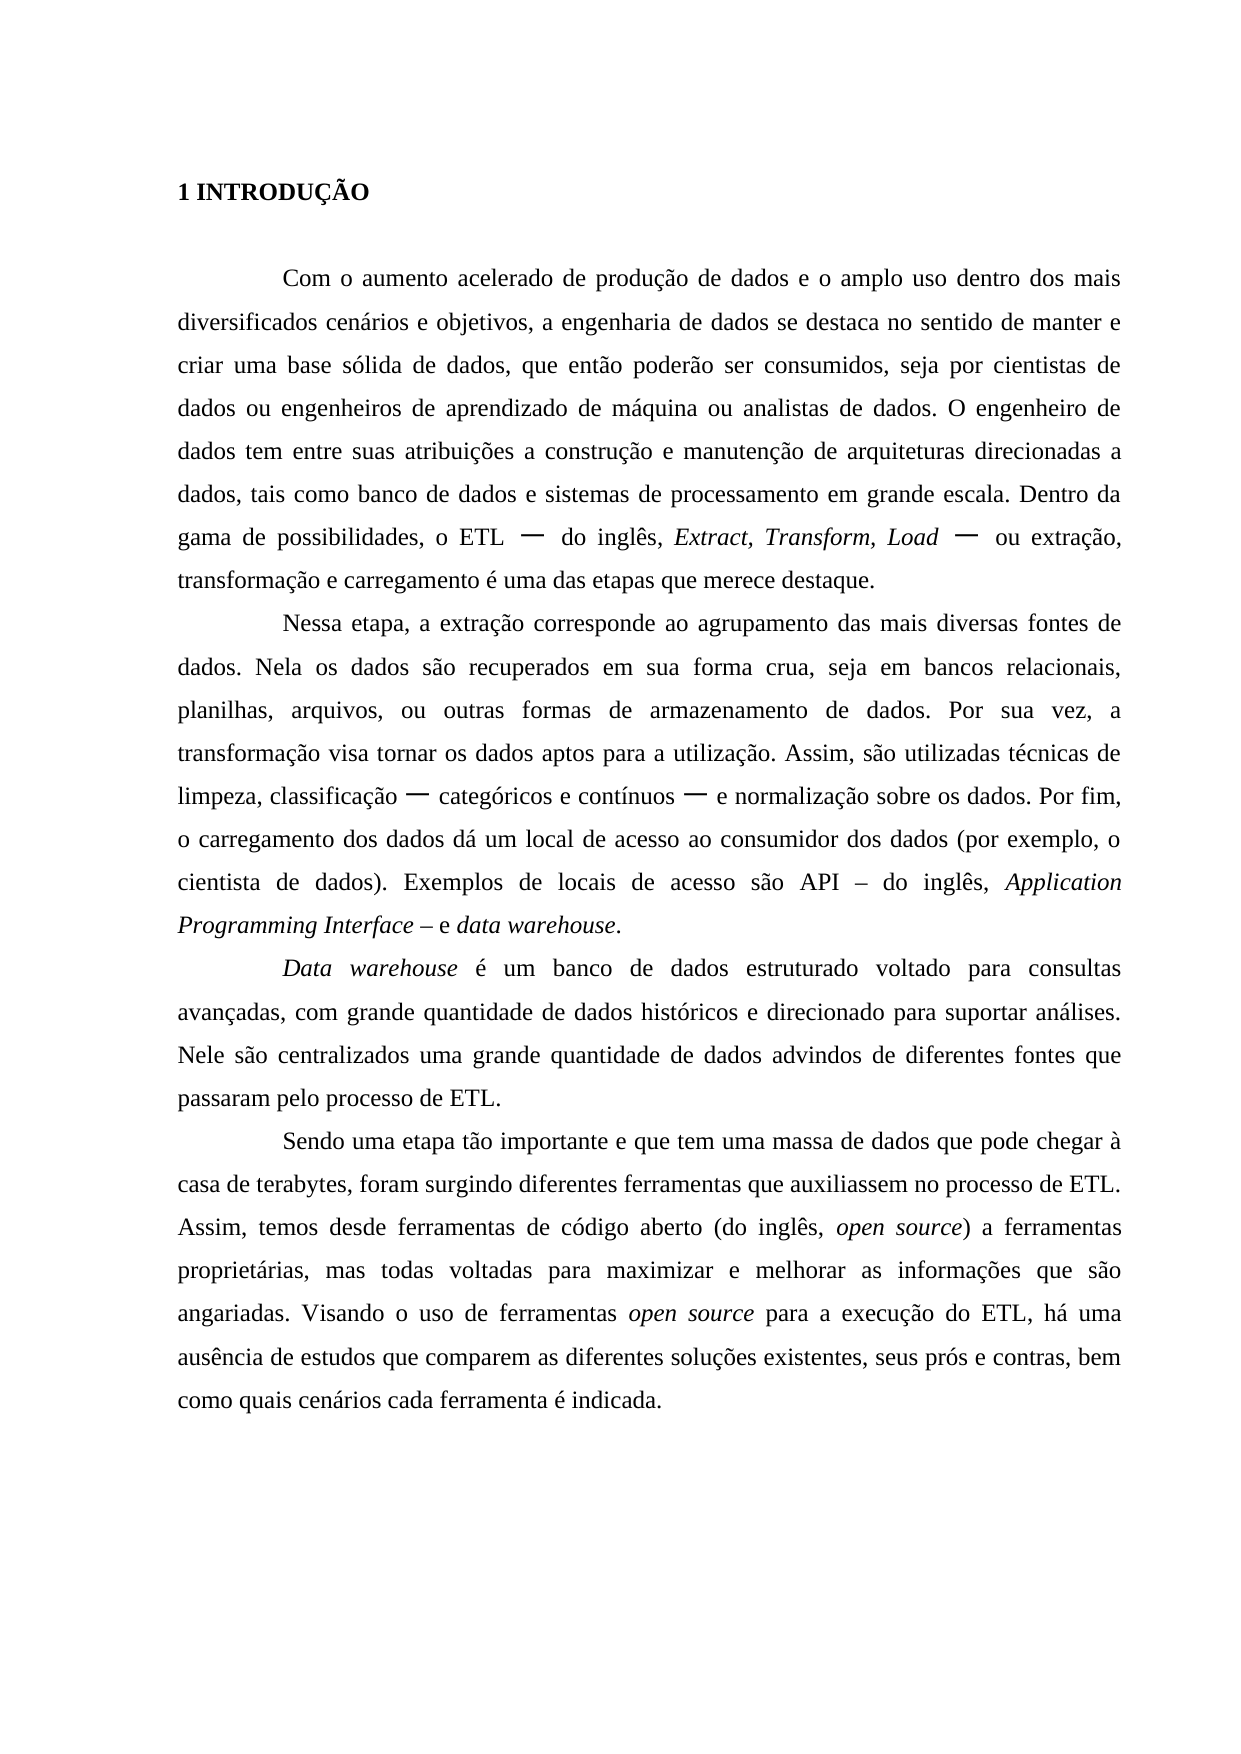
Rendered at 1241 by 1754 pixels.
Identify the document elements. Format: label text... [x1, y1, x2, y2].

text Nessa etapa, a extração corresponde ao agrupamento das mais diversas fontes de dados. Nela os dados são recuperados em sua forma crua, seja em bancos relacionais, planilhas, arquivos, ou outras formas de armazenamento de dados. Por sua vez, a transformação visa tornar os dados aptos para a utilização. Assim, são utilizadas técnicas de limpeza, classificação 一 categóricos e contínuos 一 e normalização sobre os dados. Por fim, o carregamento dos dados dá um local de acesso ao consumidor dos dados (por exemplo, o cientista de dados). Exemplos de locais de acesso são API – do inglês, Application Programming Interface – e data warehouse. [177, 608, 1122, 939]
text Sendo uma etapa tão importante e que tem uma massa de dados que pode chegar à casa de terabytes, foram surgindo diferentes ferramentas que auxiliassem no processo de ETL. Assim, temos desde ferramentas de código aberto (do inglês, open source) a ferramentas proprietárias, mas todas voltadas para maximizar e melhorar as informações que são angariadas. Visando o uso de ferramentas open source para a execução do ETL, há uma ausência de estudos que comparem as diferentes soluções existentes, seus prós e contras, bem como quais cenários cada ferramenta é indicada. [177, 1126, 1122, 1413]
text Data warehouse é um banco de dados estruturado voltado para consultas avançadas, com grande quantidade de dados históricos e direcionado para suportar análises. Nele são centralizados uma grande quantidade de dados advindos de diferentes fontes que passaram pelo processo de ETL. [177, 953, 1122, 1112]
text Com o aumento acelerado de produção de dados e o amplo uso dentro dos mais diversificados cenários e objetivos, a engenharia de dados se destaca no sentido de manter e criar uma base sólida de dados, que então poderão ser consumidos, seja por cientistas de dados ou engenheiros de aprendizado de máquina ou analistas de dados. O engenheiro de dados tem entre suas atribuições a construção e manutenção de arquiteturas direcionadas a dados, tais como banco de dados e sistemas de processamento em grande escala. Dentro da gama de possibilidades, o ETL 一 do inglês, Extract, Transform, Load 一 ou extração, transformação e carregamento é uma das etapas que merece destaque. [177, 263, 1122, 594]
subtitle 1 INTRODUÇÃO [177, 177, 1122, 206]
